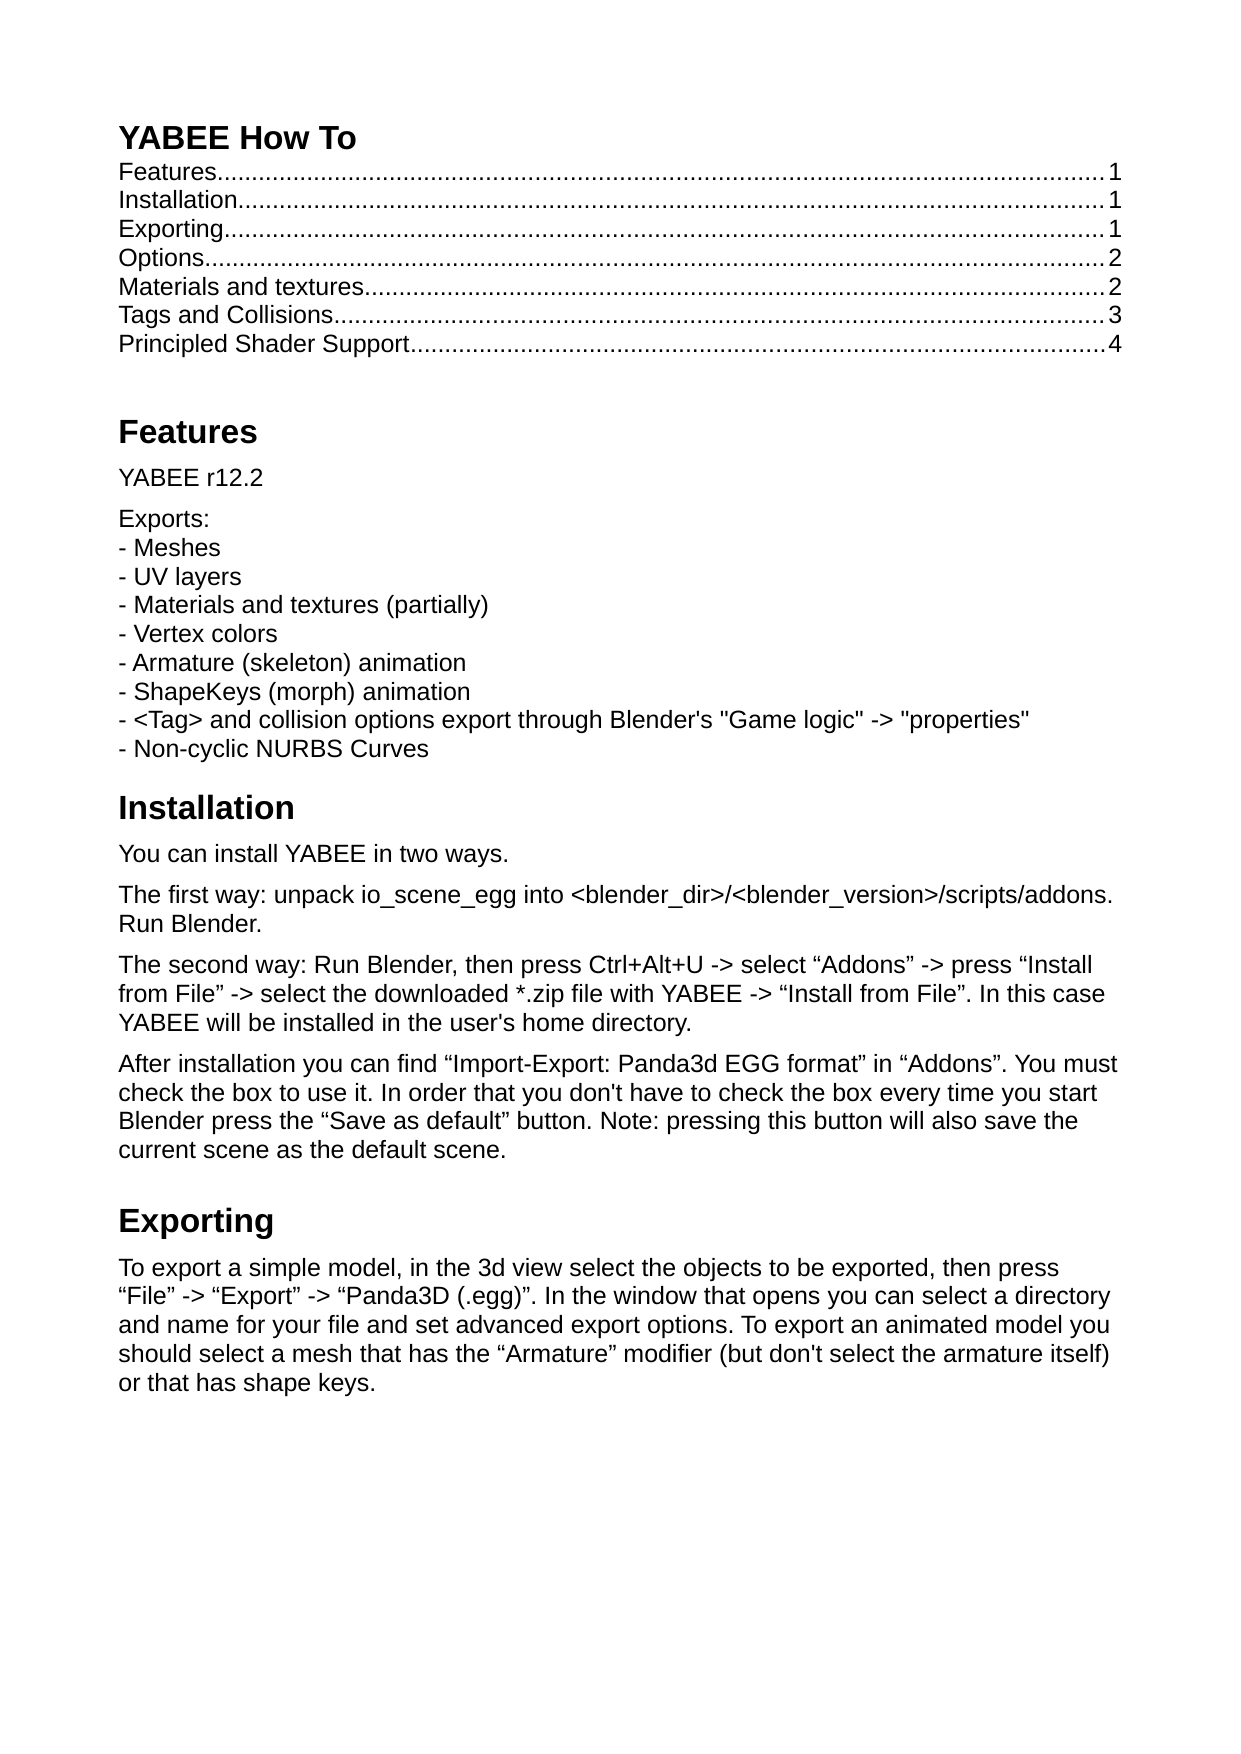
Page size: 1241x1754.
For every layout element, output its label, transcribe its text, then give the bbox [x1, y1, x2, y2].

subtitle Installation [118, 788, 1122, 826]
text After installation you can find “Import-Export: Panda3d EGG format” in “Addons”. You must check the box to use it. In order that you don't have to check the box every time you start Blender press the “Save as default” button. Note: pressing this button will also save the current scene as the default scene. [118, 1049, 1122, 1164]
text You can install YABEE in two ways. [118, 839, 1122, 868]
text - Vertex colors - Armature (skeleton) animation - ShapeKeys (morph) animation - <Tag> and collision options export through Blender's "Game logic" -> "properties" - Non-cyclic NURBS Curves [118, 619, 1122, 763]
text The first way: unpack io_scene_egg into <blender_dir>/<blender_version>/scripts/addons. Run Blender. [118, 880, 1122, 938]
text Principled Shader Support 4 [118, 329, 1122, 358]
text Installation 1 [118, 185, 1122, 214]
text Exporting 1 [118, 214, 1122, 243]
text Options 2 [118, 243, 1122, 272]
subtitle Exporting [118, 1201, 1122, 1240]
text The second way: Run Blender, then press Ctrl+Alt+U -> select “Addons” -> press “Install from File” -> select the downloaded *.zip file with YABEE -> “Install from File”. In this case YABEE will be installed in the user's home directory. [118, 950, 1122, 1036]
text Exports: - Meshes - UV layers - Materials and textures (partially) [118, 504, 1122, 619]
subtitle YABEE How To [118, 118, 1122, 157]
text Tags and Collisions 3 [118, 300, 1122, 329]
text YABEE r12.2 [118, 463, 1122, 491]
subtitle Features [118, 412, 1122, 450]
text To export a simple model, in the 3d view select the objects to be exported, then press “File” -> “Export” -> “Panda3D (.egg)”. In the window that opens you can select a directory and name for your file and set advanced export options. To export an animated model you should select a mesh that has the “Armature” modifier (but don't select the armature itself) or that has shape keys. [118, 1252, 1122, 1396]
text Materials and textures 2 [118, 272, 1122, 300]
text Features 1 [118, 157, 1122, 185]
